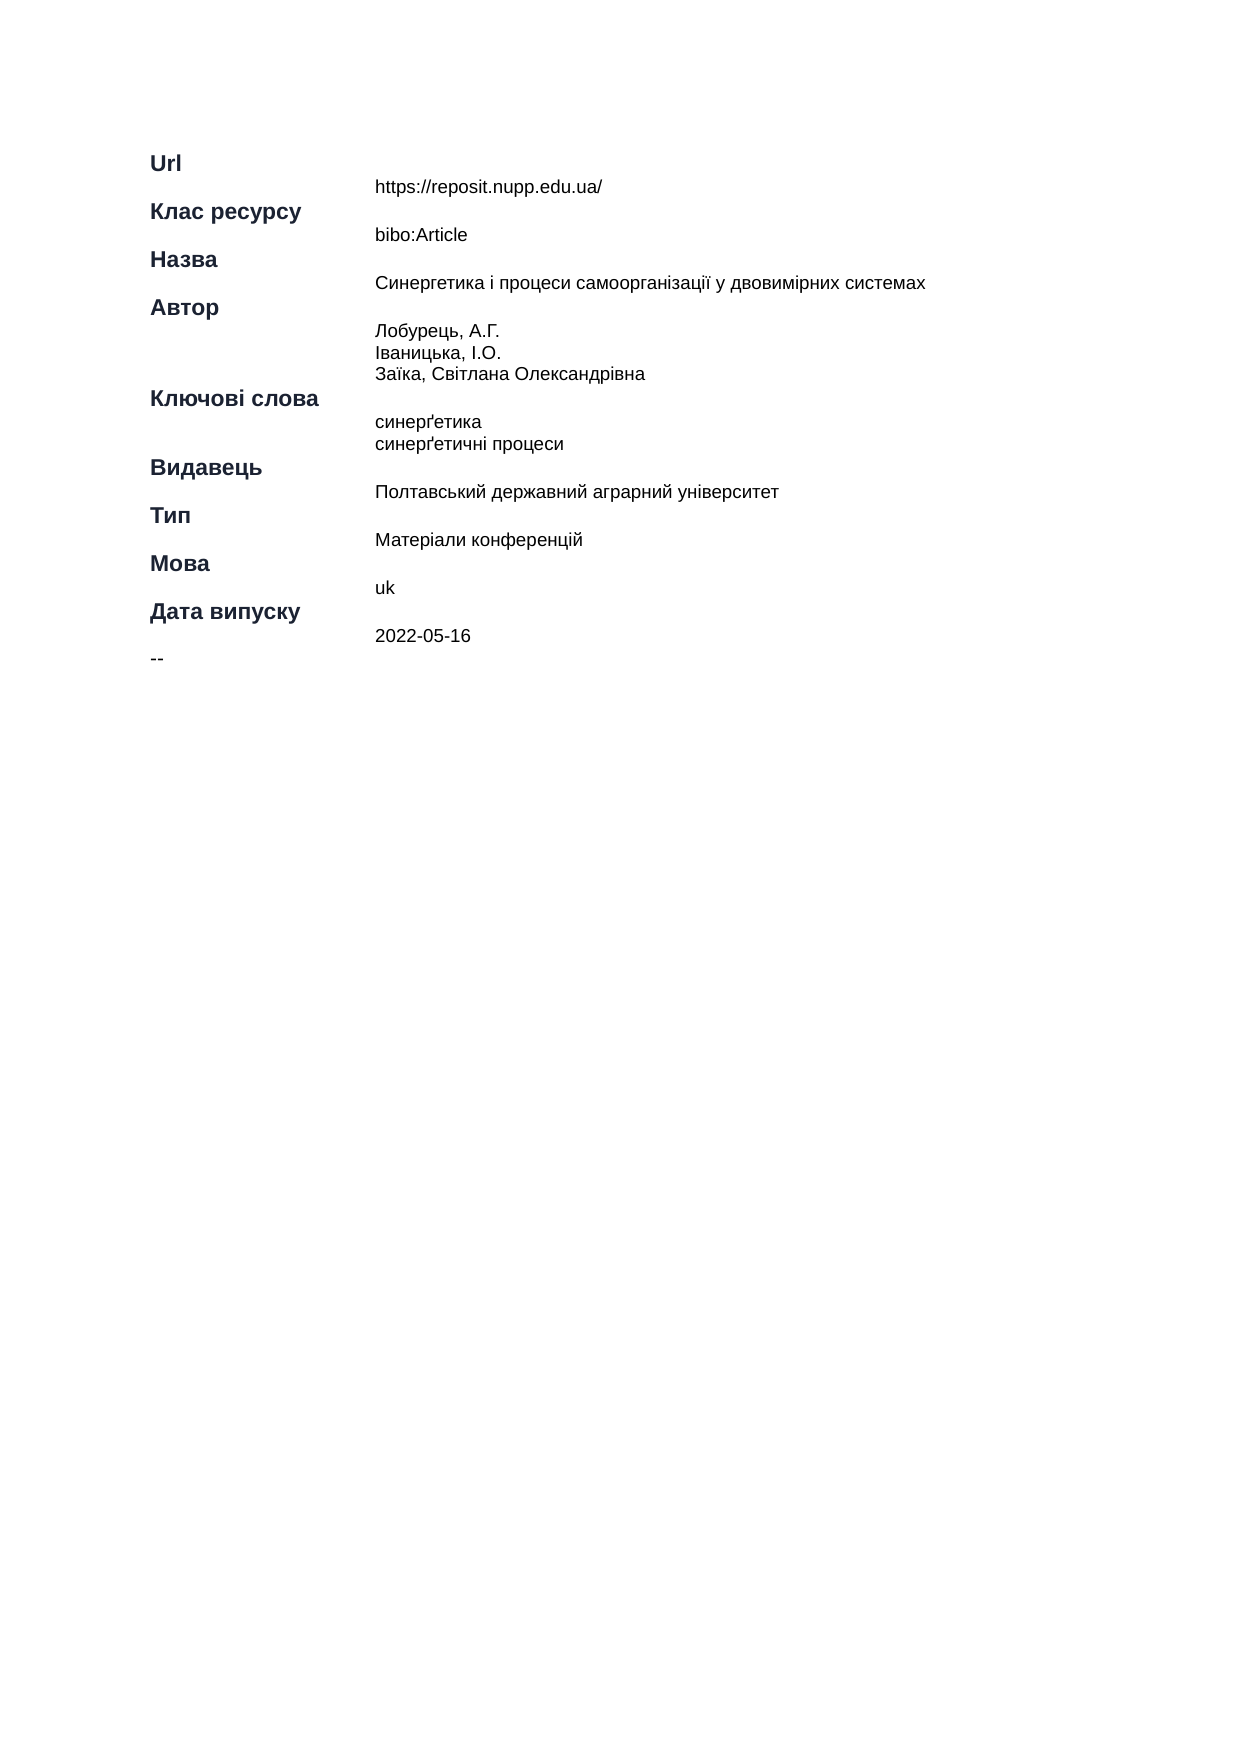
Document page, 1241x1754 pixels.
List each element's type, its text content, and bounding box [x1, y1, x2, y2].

text Дата випуску [150, 598, 1090, 624]
text Синергетика і процеси самоорганізації у двовимірних системах [375, 272, 1090, 294]
text Лобурець, А.Г. [375, 320, 1090, 342]
text Матеріали конференцій [375, 528, 1090, 550]
text Заїка, Світлана Олександрівна [375, 363, 1090, 385]
text Назва [150, 246, 1090, 272]
text bibo:Article [375, 224, 1090, 246]
text Полтавський державний аграрний університет [375, 481, 1090, 502]
text uk [375, 576, 1090, 598]
text Ключові слова [150, 385, 1090, 411]
text Url [150, 150, 1090, 176]
text 2022-05-16 [375, 624, 1090, 646]
text синерґетичні процеси [375, 433, 1090, 454]
text синерґетика [375, 411, 1090, 433]
text Видавець [150, 454, 1090, 481]
text Клас ресурсу [150, 198, 1090, 224]
text -- [150, 646, 1090, 670]
text Мова [150, 550, 1090, 576]
text Автор [150, 294, 1090, 320]
text Тип [150, 502, 1090, 528]
text Іваницька, І.О. [375, 342, 1090, 363]
text https://reposit.nupp.edu.ua/ [375, 176, 1090, 198]
